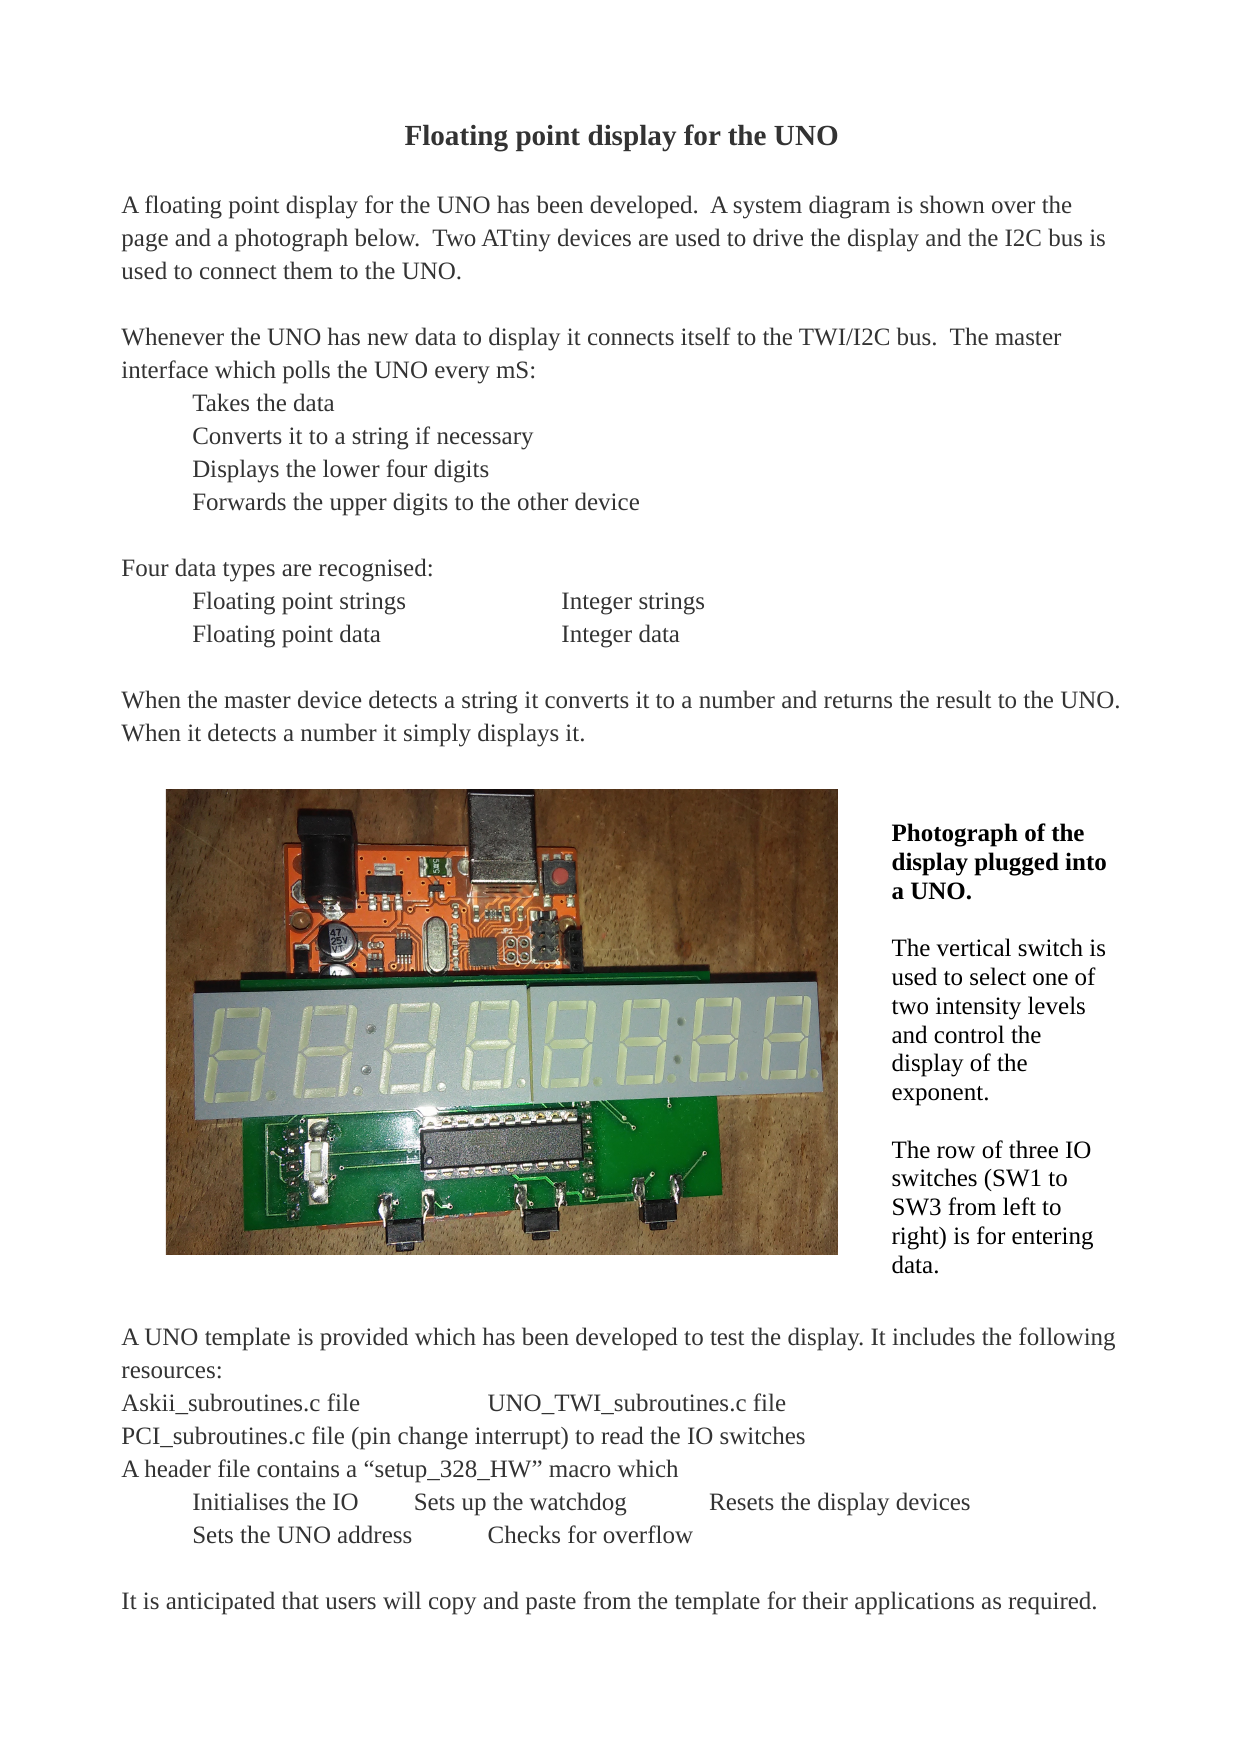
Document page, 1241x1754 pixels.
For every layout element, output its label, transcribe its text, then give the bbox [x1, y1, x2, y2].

text Whenever the UNO has new data to display it connects itself to the TWI/I2C bus. The master interface which polls the UNO every mS: [119, 322, 1122, 383]
text Floating point strings Integer strings [119, 586, 1122, 615]
text PCI_subroutines.c file (pin change interrupt) to read the IO switches [119, 1421, 1122, 1449]
text A floating point display for the UNO has been developed. A system diagram is shown over the page and a photograph below. Two ATtiny devices are used to drive the display and the I2C bus is used to connect them to the UNO. [119, 190, 1122, 284]
text A header file contains a “setup_328_HW” macro which [119, 1454, 1122, 1483]
text Askii_subroutines.c file UNO_TWI_subroutines.c file [119, 1388, 1122, 1417]
text Initialises the IO Sets up the watchdog Resets the display devices [119, 1487, 1122, 1516]
table_header [118, 784, 886, 1289]
text Floating point display for the UNO [119, 118, 1122, 152]
text Displays the lower four digits [119, 454, 1122, 483]
text When the master device detects a string it converts it to a number and returns the result to the UNO. When it detects a number it simply displays it. [119, 685, 1122, 747]
text Forwards the upper digits to the other device [119, 487, 1122, 516]
text Converts it to a string if necessary [119, 421, 1122, 449]
table_header Photograph of the display plugged into a UNO. The vertical switch is used to select one of two intensity levels and control the display of the exponent. The row of three IO switches (SW1 to SW3 from left to right) is for entering data. [886, 784, 1122, 1289]
text It is anticipated that users will copy and paste from the template for their applications as required. [119, 1586, 1122, 1615]
text Floating point data Integer data [119, 619, 1122, 648]
text Sets the UNO address Checks for overflow [119, 1520, 1122, 1549]
text Four data types are recognised: [119, 553, 1122, 582]
text Takes the data [119, 388, 1122, 417]
picture [165, 789, 838, 1255]
text A UNO template is provided which has been developed to test the display. It includes the following resources: [119, 1322, 1122, 1383]
